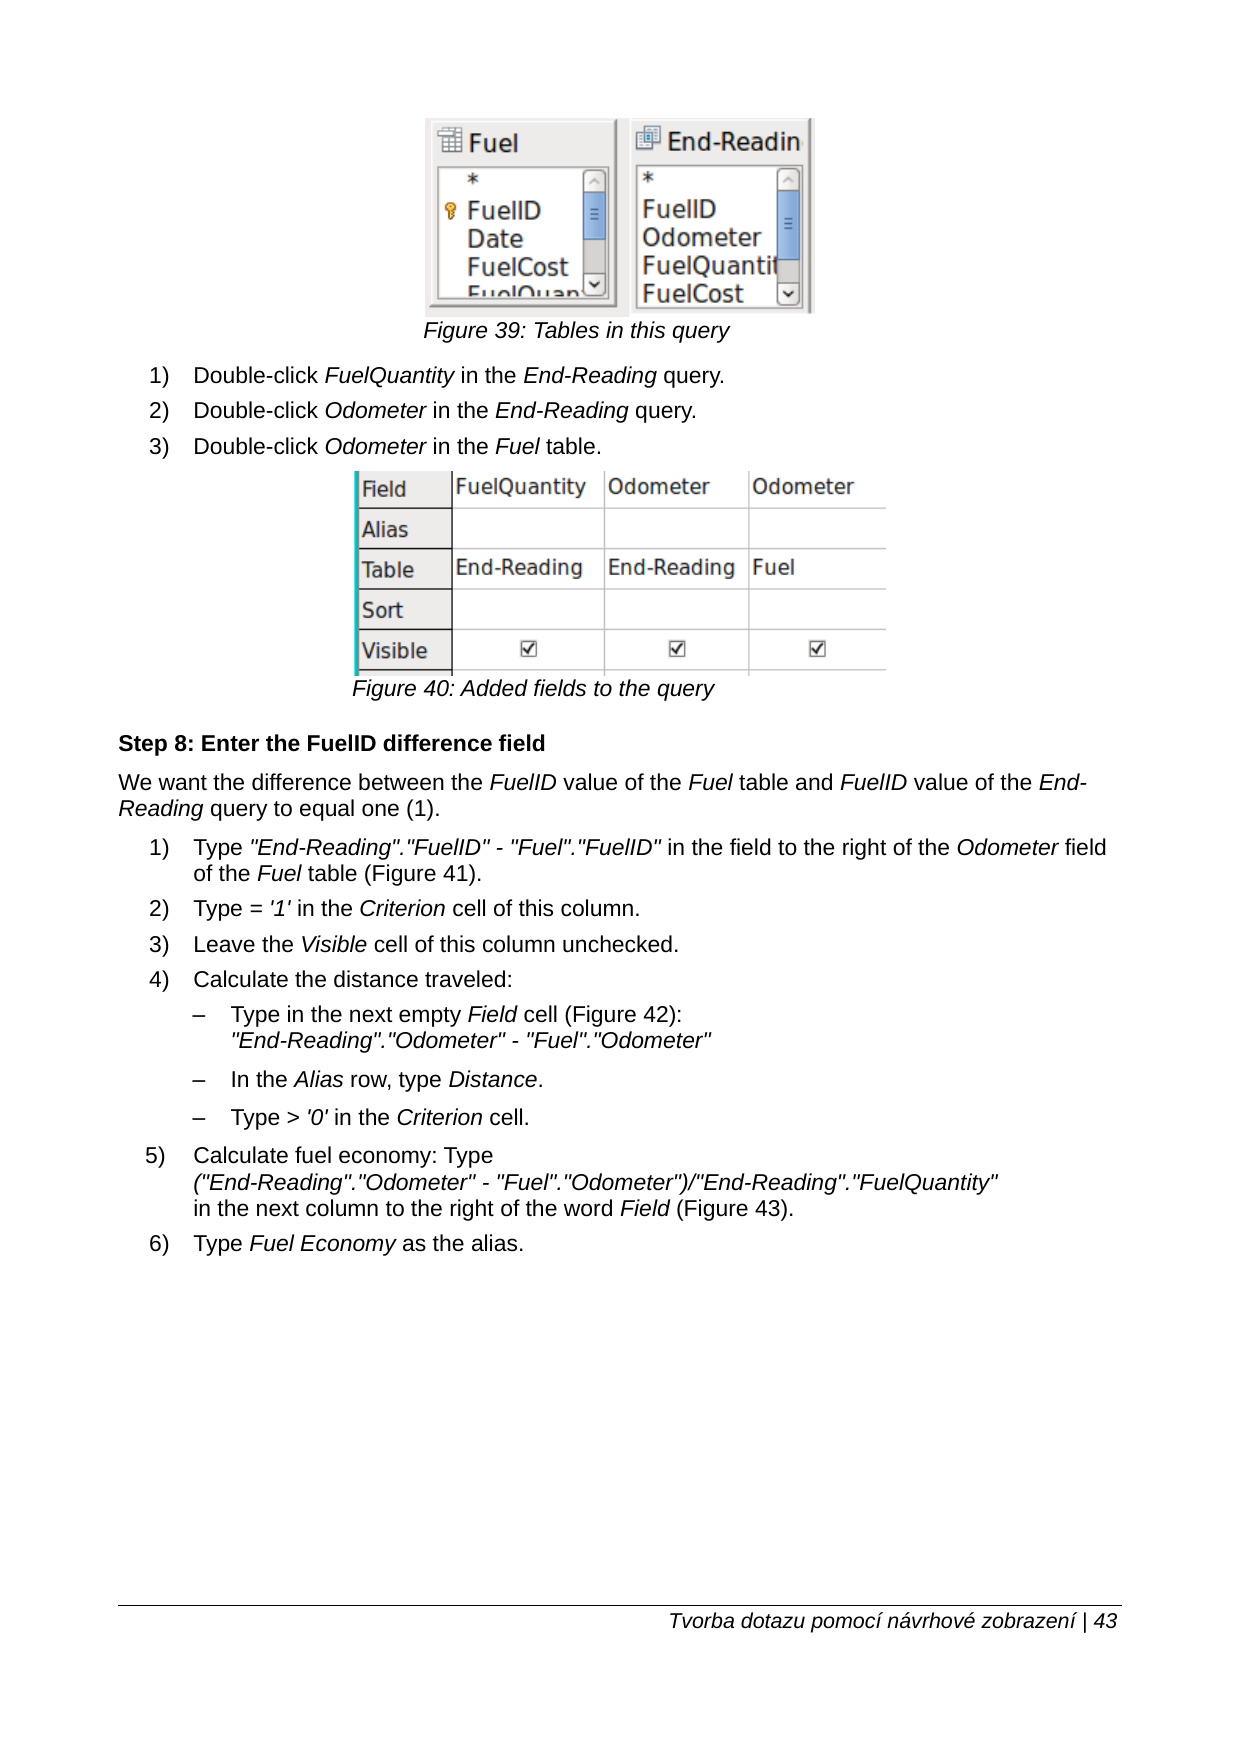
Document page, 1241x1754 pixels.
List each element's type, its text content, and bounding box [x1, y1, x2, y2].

list Double-click Odometer in the Fuel table. [169, 433, 1122, 459]
list Calculate the distance traveled: [169, 966, 1122, 992]
picture [354, 471, 886, 676]
list Type "End-Reading"."FuelID" - "Fuel"."FuelID" in the field to the right of the Odometer field of the Fuel table (Figure 41). [169, 834, 1122, 886]
text We want the difference between the FuelID value of the Fuel table and FuelID value of the End-Reading query to equal one (1). [118, 768, 1122, 821]
list Type Fuel Economy as the alias. [169, 1230, 1122, 1257]
text Figure 40: Added fields to the query [352, 676, 888, 702]
list Calculate fuel economy: Type ("End-Reading"."Odometer" - "Fuel"."Odometer")/"End-Reading"."FuelQuantity" in the next column to the right of the word Field (Figure 43). [165, 1142, 1122, 1221]
text Step 8: Enter the FuelID difference field [118, 730, 1122, 756]
list Type > '0' in the Criterion cell. [192, 1104, 1122, 1130]
list Type = '1' in the Criterion cell of this column. [169, 895, 1122, 922]
text Figure 39: Tables in this query [423, 317, 817, 343]
list Type in the next empty Field cell (Figure 42): "End-Reading"."Odometer" - "Fuel"."Odometer" [192, 1001, 1122, 1054]
picture [425, 118, 815, 317]
list Double-click Odometer in the End-Reading query. [169, 397, 1122, 424]
list Leave the Visible cell of this column unchecked. [169, 931, 1122, 957]
list In the Alias row, type Distance. [192, 1066, 1122, 1092]
list Double-click FuelQuantity in the End-Reading query. [169, 362, 1122, 388]
